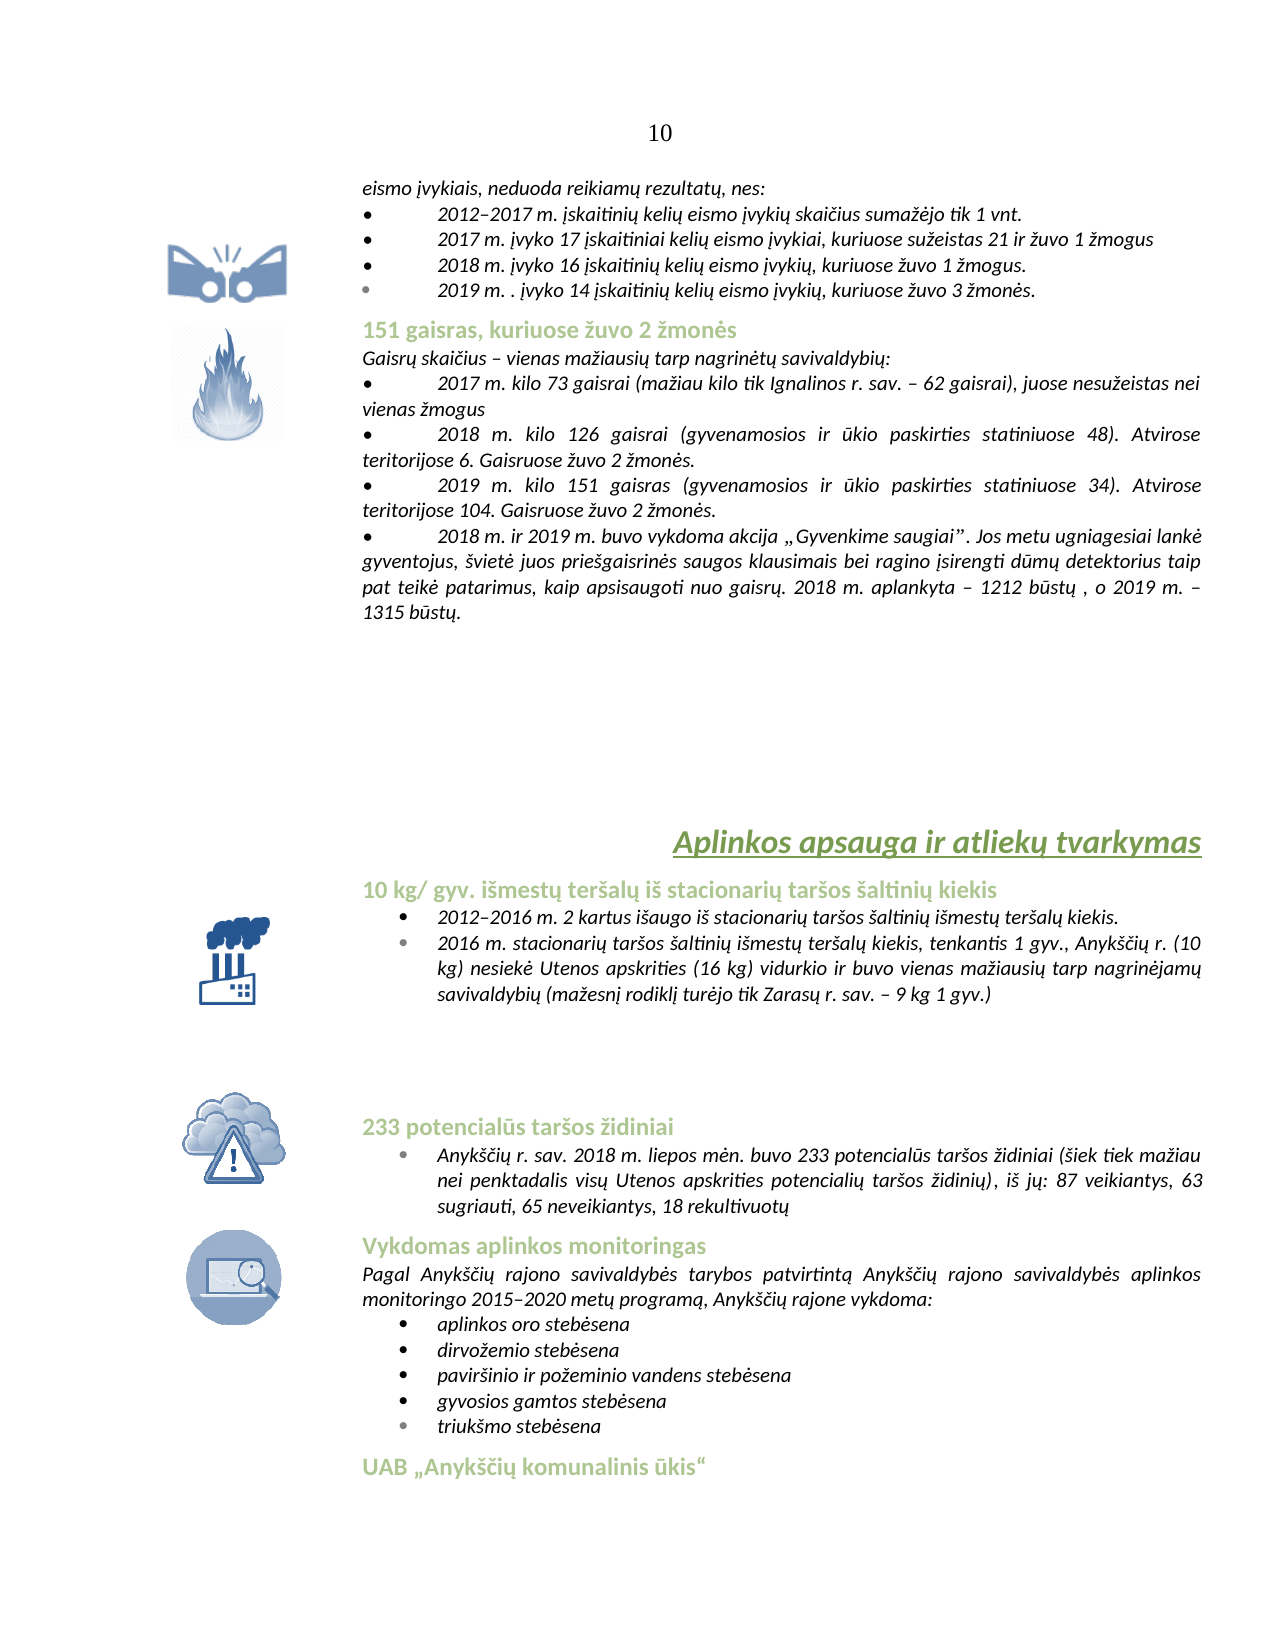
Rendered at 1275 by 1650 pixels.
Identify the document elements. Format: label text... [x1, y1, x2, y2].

table_cell Vykdomas aplinkos monitoringas [351, 1218, 1216, 1261]
table_cell [238, 283, 251, 296]
table_cell 233 potencialūs taršos židiniai [351, 1057, 1216, 1142]
table_cell UAB „Anykščių komunalinis ūkis“ [351, 1439, 1216, 1481]
table_cell [104, 1261, 114, 1439]
table_cell [104, 1142, 114, 1218]
table_cell [117, 1439, 351, 1481]
table_cell [104, 303, 351, 625]
table_cell  Anykščių r. sav. 2018 m. liepos mėn. buvo 233 potencialūs taršos židiniai (šiek tiek mažiau nei penktadalis visų Utenos apskrities potencialių taršos židinių), iš jų: 87 veikiantys, 63 sugriauti, 65 neveikiantys, 18 rekultivuotų [351, 1142, 1216, 1218]
table_cell [117, 1218, 351, 1439]
table_cell [104, 862, 114, 904]
table_cell 10 kg/ gyv. išmestų teršalų iš stacionarių taršos šaltinių kiekis [351, 862, 1216, 904]
table_cell eismo įvykiais, neduoda reikiamų rezultatų, nes: • 2012–2017 m. įskaitinių kelių eismo įvykių skaičius sumažėjo tik 1 vnt. • 2017 m. įvyko 17 įskaitiniai kelių eismo įvykiai, kuriuose sužeistas 21 ir žuvo 1 žmogus • 2018 m. įvyko 16 įskaitinių kelių eismo įvykių, kuriuose žuvo 1 žmogus.  2019 m. . įvyko 14 įskaitinių kelių eismo įvykių, kuriuose žuvo 3 žmonės. [351, 176, 1216, 303]
table_cell [104, 1439, 114, 1481]
table_cell [104, 1218, 114, 1261]
table_cell [203, 283, 217, 296]
table_cell Pagal Anykščių rajono savivaldybės tarybos patvirtintą Anykščių rajono savivaldybės aplinkos monitoringo 2015–2020 metų programą, Anykščių rajone vykdoma:  aplinkos oro stebėsena  dirvožemio stebėsena  paviršinio ir požeminio vandens stebėsena  gyvosios gamtos stebėsena  triukšmo stebėsena [351, 1261, 1216, 1439]
table_cell [264, 252, 280, 263]
table_cell [104, 1057, 114, 1142]
table_cell [117, 1057, 351, 1218]
table_cell 151 gaisras, kuriuose žuvo 2 žmonės [351, 303, 1216, 345]
table_cell [174, 252, 191, 263]
table_cell  2012–2016 m. 2 kartus išaugo iš stacionarių taršos šaltinių išmestų teršalų kiekis.  2016 m. stacionarių taršos šaltinių išmestų teršalų kiekis, tenkantis 1 gyv., Anykščių r. (10 kg) nesiekė Utenos apskrities (16 kg) vidurkio ir buvo vienas mažiausių tarp nagrinėjamų savivaldybių (mažesnį rodiklį turėjo tik Zarasų r. sav. – 9 kg 1 gyv.) [351, 905, 1216, 1057]
table_cell [104, 625, 114, 862]
table_cell [104, 905, 114, 1057]
table_cell [104, 176, 351, 303]
table_cell Aplinkos apsauga ir atliekų tvarkymas [117, 625, 1216, 862]
table_cell Gaisrų skaičius – vienas mažiausių tarp nagrinėtų savivaldybių: • 2017 m. kilo 73 gaisrai (mažiau kilo tik Ignalinos r. sav. – 62 gaisrai), juose nesužeistas nei vienas žmogus • 2018 m. kilo 126 gaisrai (gyvenamosios ir ūkio paskirties statiniuose 48). Atvirose teritorijose 6. Gaisruose žuvo 2 žmonės. • 2019 m. kilo 151 gaisras (gyvenamosios ir ūkio paskirties statiniuose 34). Atvirose teritorijose 104. Gaisruose žuvo 2 žmonės. • 2018 m. ir 2019 m. buvo vykdoma akcija „Gyvenkime saugiaiˮ. Jos metu ugniagesiai lankė gyventojus, švietė juos priešgaisrinės saugos klausimais bei ragino įsirengti dūmų detektorius taip pat teikė patarimus, kaip apsisaugoti nuo gaisrų. 2018 m. aplankyta – 1212 būstų , o 2019 m. – 1315 būstų. [351, 345, 1216, 625]
table_cell [117, 862, 351, 1057]
